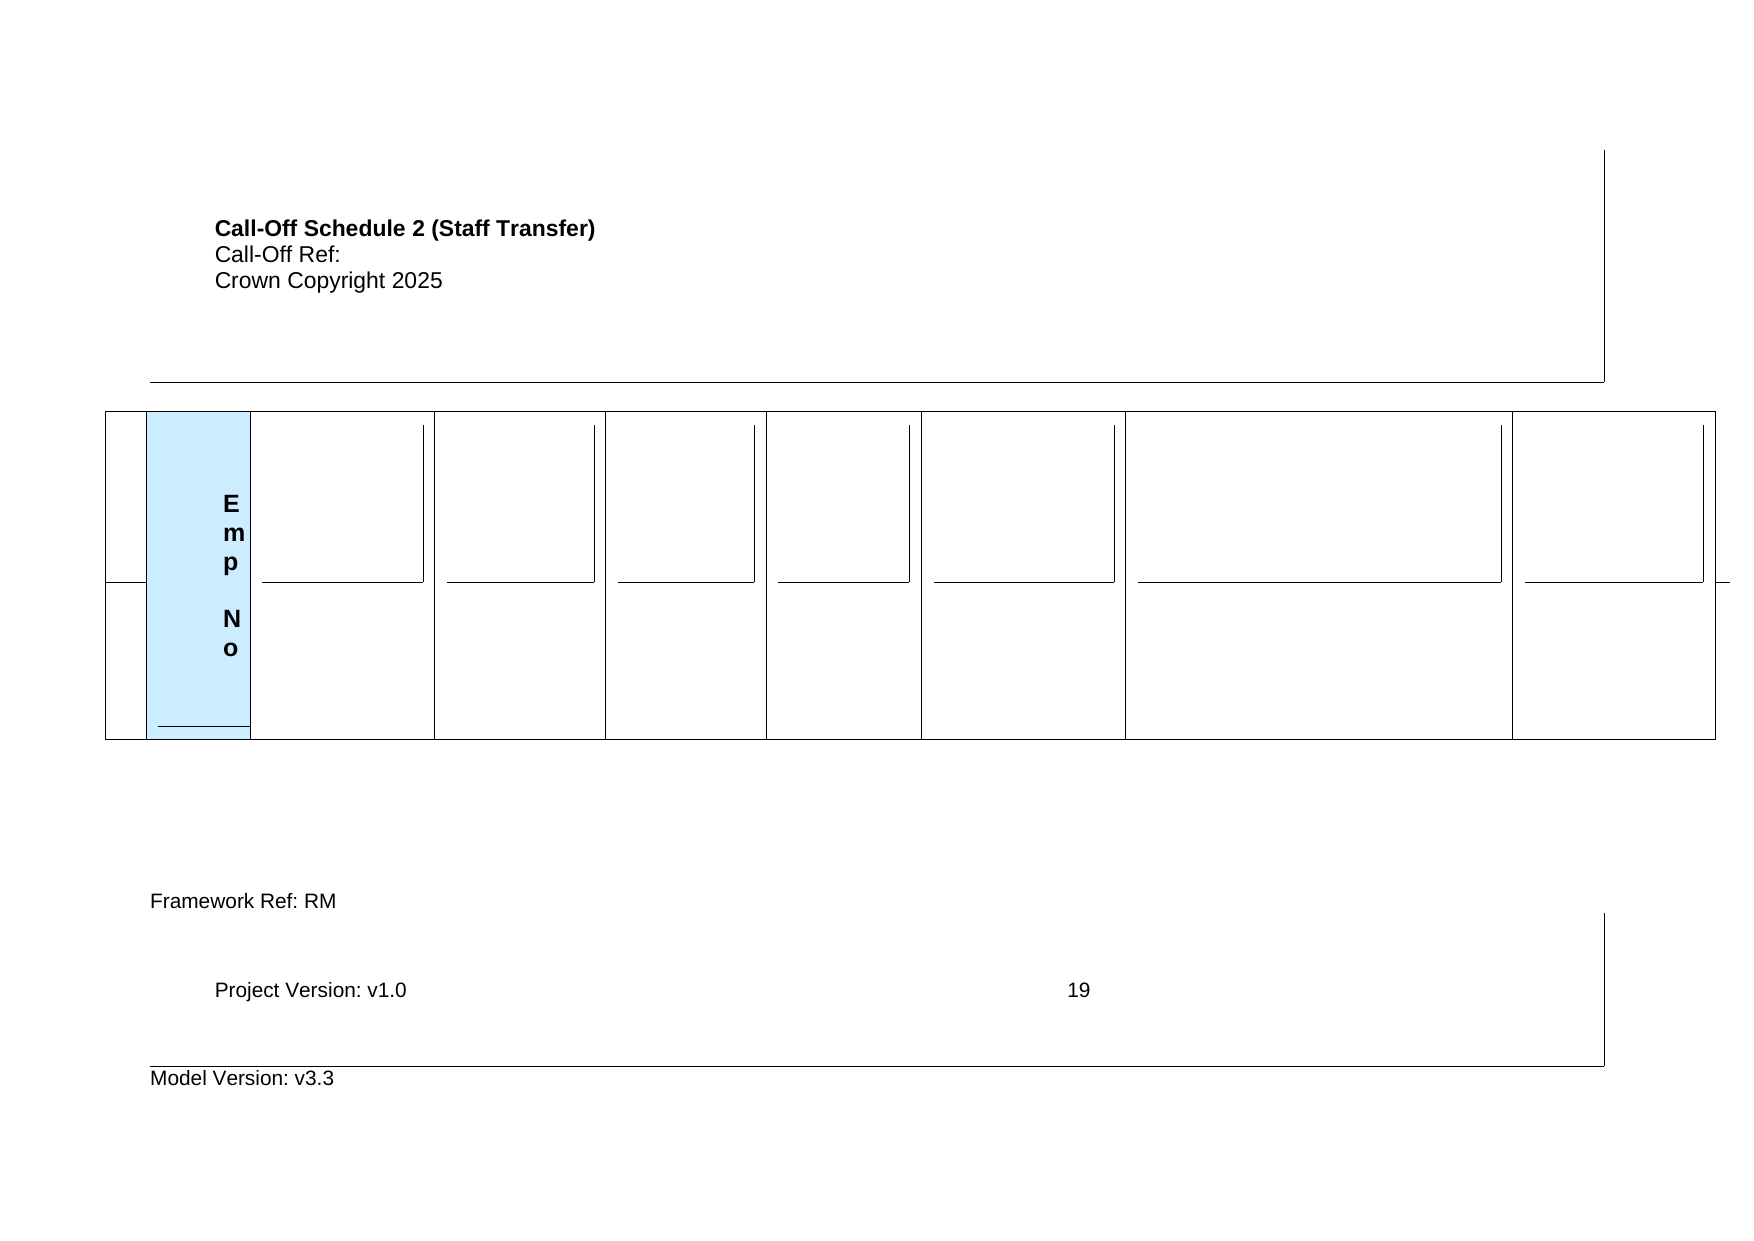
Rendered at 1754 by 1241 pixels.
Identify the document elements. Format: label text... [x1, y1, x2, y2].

table_cell [1716, 411, 1730, 582]
table_cell [435, 412, 605, 739]
table_cell [767, 412, 921, 739]
table_cell [106, 412, 146, 582]
table_cell [251, 412, 434, 739]
table_cell [606, 412, 766, 739]
table_cell Emp No [147, 412, 250, 739]
table_cell [1716, 583, 1730, 739]
table_cell [922, 412, 1125, 739]
table_cell [1513, 412, 1715, 739]
table_cell [106, 583, 146, 739]
table_cell [1126, 412, 1512, 739]
